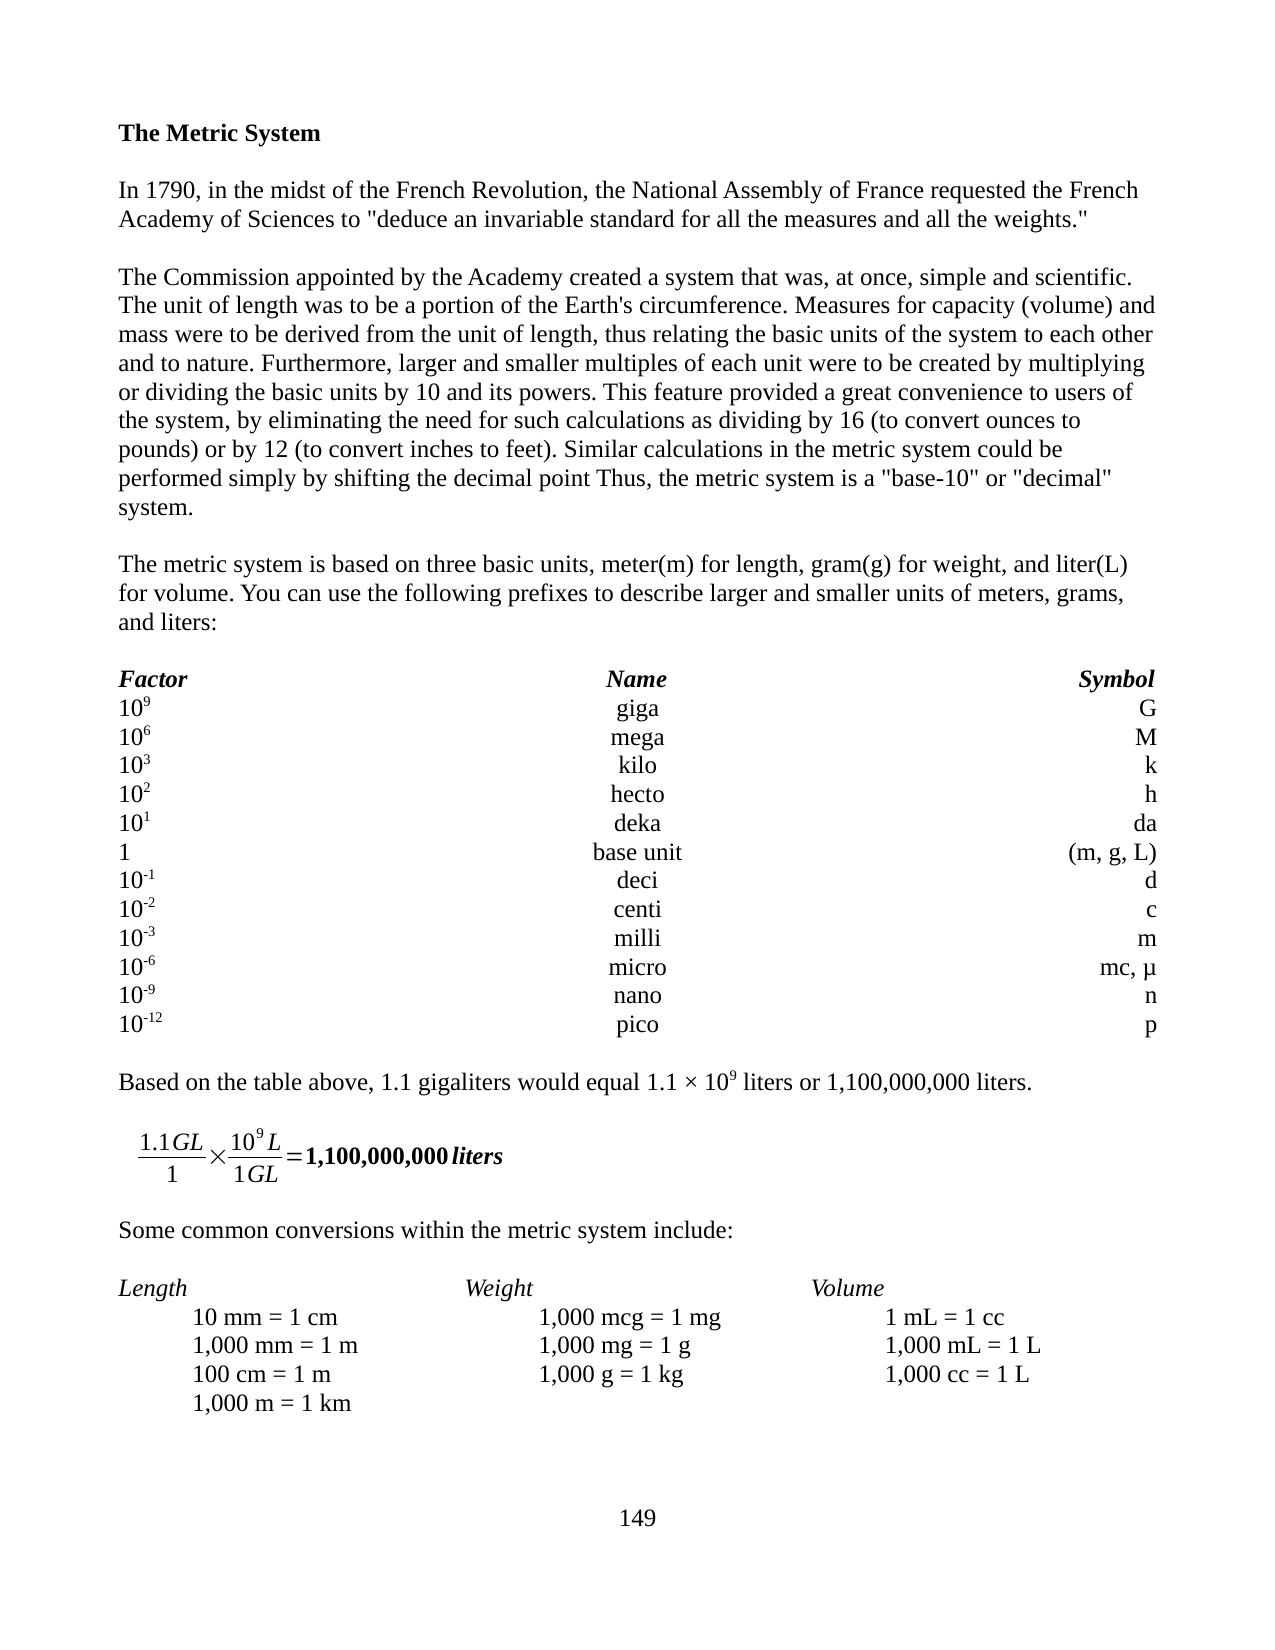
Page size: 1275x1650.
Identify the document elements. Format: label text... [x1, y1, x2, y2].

table_cell micro [464, 952, 811, 981]
table_cell 10-6 [118, 952, 464, 981]
text The Commission appointed by the Academy created a system that was, at once, simple and scientific. The unit of length was to be a portion of the Earth's circumference. Measures for capacity (volume) and mass were to be derived from the unit of length, thus relating the basic units of the system to each other and to nature. Furthermore, larger and smaller multiples of each unit were to be created by multiplying or dividing the basic units by 10 and its powers. This feature provided a great convenience to users of the system, by eliminating the need for such calculations as dividing by 16 (to convert ounces to pounds) or by 12 (to convert inches to feet). Similar calculations in the metric system could be performed simply by shifting the decimal point Thus, the metric system is a "base-10" or "decimal" system. [118, 262, 1157, 521]
table_cell M [811, 722, 1157, 751]
table_cell 106 [118, 722, 464, 751]
table_cell kilo [464, 751, 811, 779]
text 10 mm = 1 cm [192, 1302, 464, 1331]
table_cell pico [464, 1009, 811, 1038]
table_cell milli [464, 923, 811, 952]
table_cell 109 [118, 693, 464, 722]
table_cell centi [464, 894, 811, 923]
table_cell 103 [118, 751, 464, 779]
table_cell d [811, 866, 1157, 894]
table_cell n [811, 981, 1157, 1009]
table_cell c [811, 894, 1157, 923]
table_cell da [811, 808, 1157, 837]
text 1,000 mm = 1 m [192, 1331, 464, 1359]
text 1,000 mcg = 1 mg [538, 1302, 811, 1331]
table_header Factor [118, 664, 464, 693]
text In 1790, in the midst of the French Revolution, the National Assembly of France requested the French Academy of Sciences to "deduce an invariable standard for all the measures and all the weights." [118, 176, 1157, 233]
table_cell p [811, 1009, 1157, 1038]
table_cell 10-9 [118, 981, 464, 1009]
table_cell G [811, 693, 1157, 722]
text 1,000 g = 1 kg [538, 1359, 811, 1388]
text Weight [464, 1273, 811, 1302]
table_cell 10-12 [118, 1009, 464, 1038]
table_cell mega [464, 722, 811, 751]
table_header Name [464, 664, 811, 693]
table_cell 10-3 [118, 923, 464, 952]
table_cell k [811, 751, 1157, 779]
table_cell 10-1 [118, 866, 464, 894]
table_cell 102 [118, 779, 464, 808]
table_cell h [811, 779, 1157, 808]
table_cell hecto [464, 779, 811, 808]
table_cell mc, µ [811, 952, 1157, 981]
table_cell deka [464, 808, 811, 837]
text Length [118, 1273, 464, 1302]
table_cell nano [464, 981, 811, 1009]
text 1,000 mg = 1 g [538, 1331, 811, 1359]
text 1,000 m = 1 km [192, 1388, 464, 1417]
text 1,000 cc = 1 L [884, 1359, 1157, 1388]
text The Metric System [118, 118, 1157, 147]
table_cell giga [464, 693, 811, 722]
text Some common conversions within the metric system include: [118, 1216, 1157, 1244]
table_cell 10-2 [118, 894, 464, 923]
table_cell 101 [118, 808, 464, 837]
table_cell m [811, 923, 1157, 952]
text Volume [811, 1273, 1157, 1302]
table_cell deci [464, 866, 811, 894]
text Based on the table above, 1.1 gigaliters would equal 1.1 × 109 liters or 1,100,000,000 liters. [118, 1067, 1157, 1096]
table_cell (m, g, L) [811, 837, 1157, 866]
text 100 cm = 1 m [192, 1359, 464, 1388]
table_header Symbol [811, 664, 1157, 693]
text 1 mL = 1 cc [884, 1302, 1157, 1331]
text 1,000 mL = 1 L [884, 1331, 1157, 1359]
table_cell 1 [118, 837, 464, 866]
table_cell base unit [464, 837, 811, 866]
text The metric system is based on three basic units, meter(m) for length, gram(g) for weight, and liter(L) for volume. You can use the following prefixes to describe larger and smaller units of meters, grams, and liters: [118, 549, 1157, 636]
